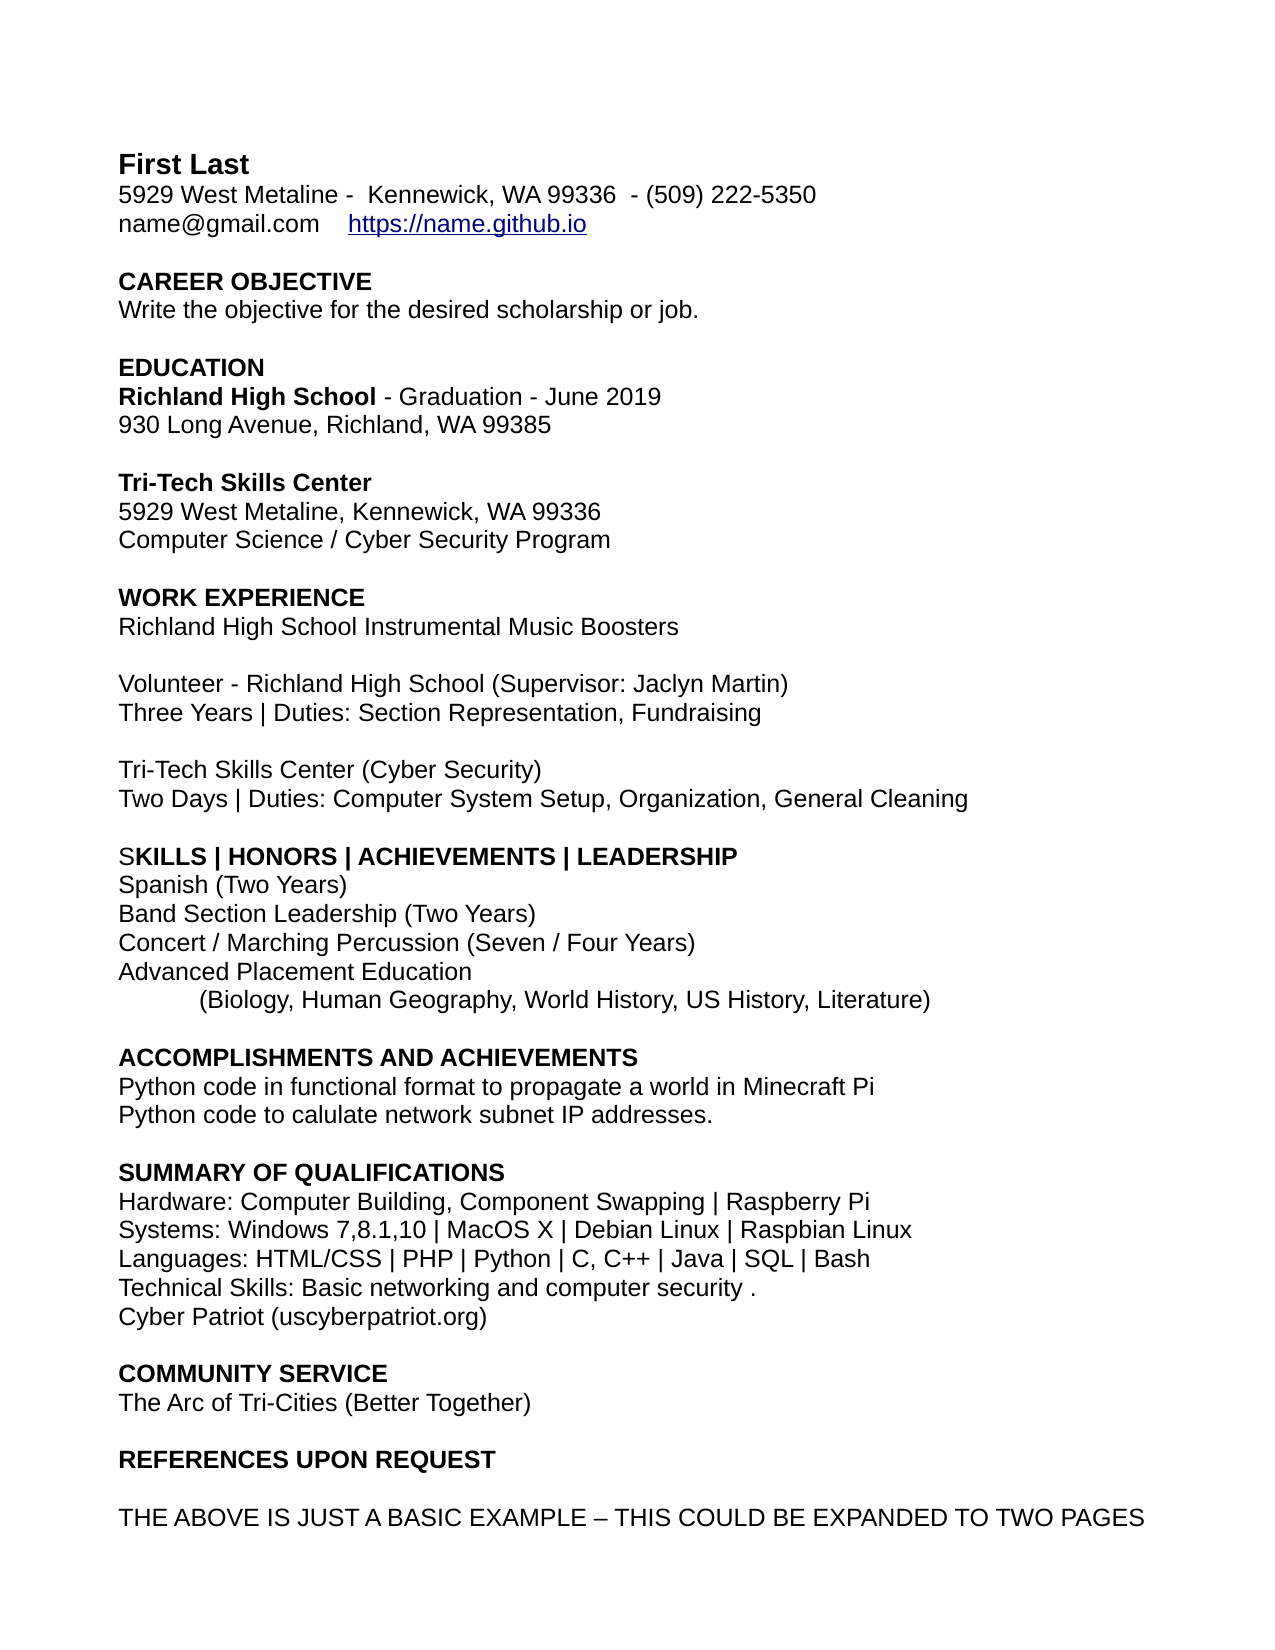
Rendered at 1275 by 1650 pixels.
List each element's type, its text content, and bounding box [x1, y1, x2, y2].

text Tri-Tech Skills Center (Cyber Security) [118, 755, 1157, 784]
text COMMUNITY SERVICE [118, 1359, 1157, 1388]
text REFERENCES UPON REQUEST [118, 1445, 1157, 1474]
text Spanish (Two Years) [118, 870, 1157, 899]
text Richland High School - Graduation - June 2019 [118, 382, 1157, 410]
text SKILLS | HONORS | ACHIEVEMENTS | LEADERSHIP [118, 842, 1157, 870]
text Computer Science / Cyber Security Program [118, 525, 1157, 554]
text CAREER OBJECTIVE [118, 267, 1157, 295]
text Band Section Leadership (Two Years) [118, 899, 1157, 928]
text Richland High School Instrumental Music Boosters [118, 612, 1157, 640]
text Hardware: Computer Building, Component Swapping | Raspberry Pi [118, 1187, 1157, 1215]
text THE ABOVE IS JUST A BASIC EXAMPLE – THIS COULD BE EXPANDED TO TWO PAGES [118, 1503, 1157, 1532]
text Write the objective for the desired scholarship or job. [118, 295, 1157, 324]
text Python code to calulate network subnet IP addresses. [118, 1100, 1157, 1129]
text Python code in functional format to propagate a world in Minecraft Pi [118, 1072, 1157, 1100]
text (Biology, Human Geography, World History, US History, Literature) [118, 985, 1157, 1014]
text 930 Long Avenue, Richland, WA 99385 [118, 410, 1157, 439]
text ACCOMPLISHMENTS AND ACHIEVEMENTS [118, 1043, 1157, 1072]
text Two Days | Duties: Computer System Setup, Organization, General Cleaning [118, 784, 1157, 813]
text WORK EXPERIENCE [118, 583, 1157, 612]
text The Arc of Tri-Cities (Better Together) [118, 1388, 1157, 1417]
text Tri-Tech Skills Center [118, 468, 1157, 497]
text 5929 West Metaline - Kennewick, WA 99336 - (509) 222-5350 [118, 180, 1157, 209]
text EDUCATION [118, 353, 1157, 382]
text First Last [118, 147, 1157, 180]
text Three Years | Duties: Section Representation, Fundraising [118, 698, 1157, 727]
text Concert / Marching Percussion (Seven / Four Years) [118, 928, 1157, 957]
text name@gmail.com https://name.github.io [118, 209, 1157, 238]
text Languages: HTML/CSS | PHP | Python | C, C++ | Java | SQL | Bash [118, 1244, 1157, 1273]
text Cyber Patriot (uscyberpatriot.org) [118, 1302, 1157, 1330]
text SUMMARY OF QUALIFICATIONS [118, 1158, 1157, 1187]
text Advanced Placement Education [118, 957, 1157, 985]
text 5929 West Metaline, Kennewick, WA 99336 [118, 497, 1157, 525]
text Systems: Windows 7,8.1,10 | MacOS X | Debian Linux | Raspbian Linux [118, 1215, 1157, 1244]
text Technical Skills: Basic networking and computer security . [118, 1273, 1157, 1302]
text Volunteer - Richland High School (Supervisor: Jaclyn Martin) [118, 669, 1157, 698]
